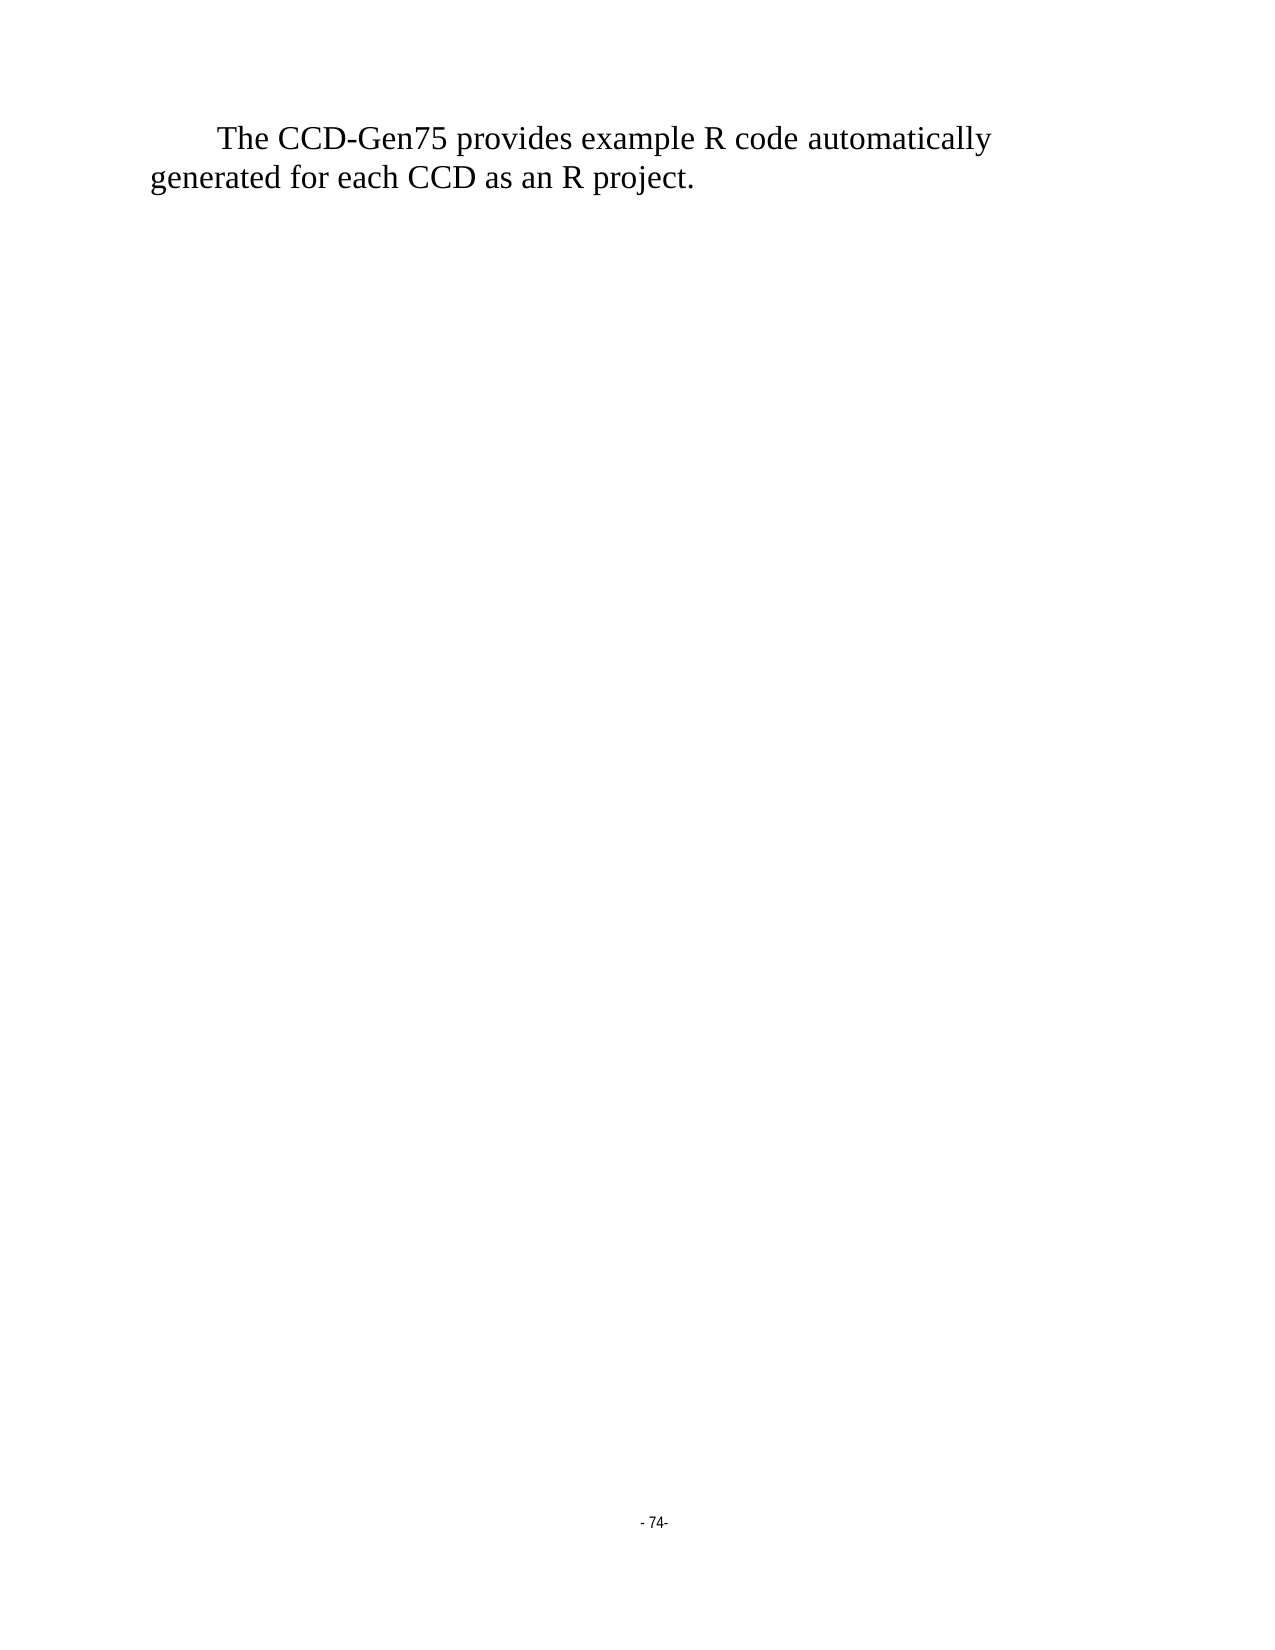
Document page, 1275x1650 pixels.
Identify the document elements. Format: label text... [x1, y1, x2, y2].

text The CCD-Gen70 provides example R code automatically generated for each CCD as an R project. [150, 118, 1125, 195]
